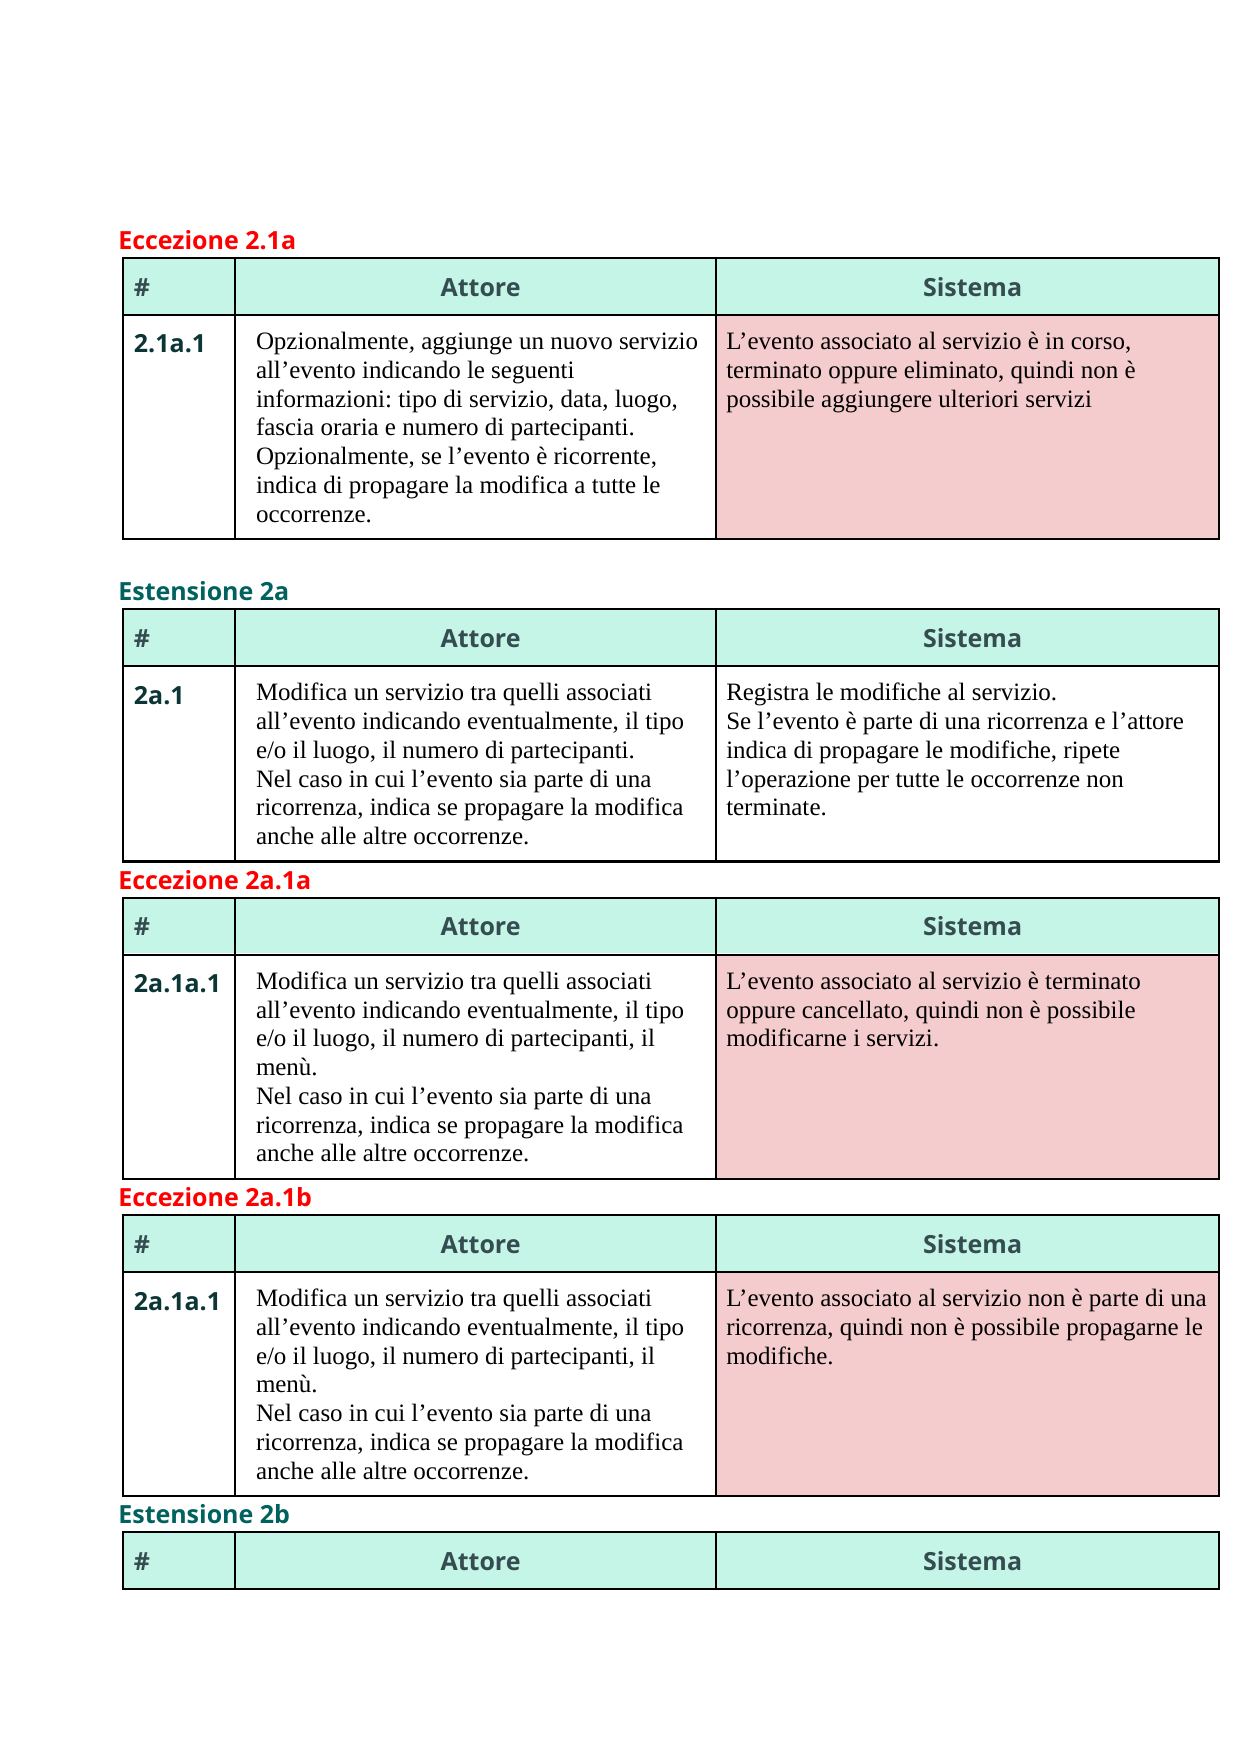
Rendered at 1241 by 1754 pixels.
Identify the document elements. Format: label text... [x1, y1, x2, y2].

subtitle Eccezione 2a.1a [118, 862, 1122, 897]
table_header Sistema [717, 1216, 1218, 1271]
subtitle Eccezione 2a.1b [118, 1180, 1122, 1214]
table_header Sistema [717, 1533, 1218, 1588]
table_cell Modifica un servizio tra quelli associati all’evento indicando eventualmente, il tipo e/o il luogo, il numero di partecipanti. Nel caso in cui l’evento sia parte di una ricorrenza, indica se propagare la modifica anche alle altre occorrenze. [236, 667, 715, 860]
table_header Sistema [717, 899, 1218, 953]
table_cell 2a.1a.1 [124, 1273, 234, 1495]
table_cell 2a.1 [124, 667, 234, 860]
table_header # [124, 610, 234, 665]
subtitle Estensione 2b [118, 1497, 1122, 1531]
table_header Sistema [717, 610, 1218, 665]
table_cell 2a.1a.1 [124, 956, 234, 1178]
table_cell L’evento associato al servizio è in corso, terminato oppure eliminato, quindi non è possibile aggiungere ulteriori servizi [717, 316, 1218, 538]
table_header # [124, 1216, 234, 1271]
table_cell Modifica un servizio tra quelli associati all’evento indicando eventualmente, il tipo e/o il luogo, il numero di partecipanti, il menù. Nel caso in cui l’evento sia parte di una ricorrenza, indica se propagare la modifica anche alle altre occorrenze. [236, 956, 715, 1178]
table_header Attore [236, 899, 715, 953]
table_header # [124, 259, 234, 314]
subtitle Eccezione 2.1a [118, 223, 1122, 257]
table_header # [124, 899, 234, 953]
table_header Attore [236, 259, 715, 314]
table_cell Modifica un servizio tra quelli associati all’evento indicando eventualmente, il tipo e/o il luogo, il numero di partecipanti, il menù. Nel caso in cui l’evento sia parte di una ricorrenza, indica se propagare la modifica anche alle altre occorrenze. [236, 1273, 715, 1495]
table_header # [124, 1533, 234, 1588]
table_header Attore [236, 1533, 715, 1588]
table_header Attore [236, 1216, 715, 1271]
table_header Sistema [717, 259, 1218, 314]
table_header Attore [236, 610, 715, 665]
table_cell L’evento associato al servizio non è parte di una ricorrenza, quindi non è possibile propagarne le modifiche. [717, 1273, 1218, 1495]
table_cell Registra le modifiche al servizio. Se l’evento è parte di una ricorrenza e l’attore indica di propagare le modifiche, ripete l’operazione per tutte le occorrenze non terminate. [717, 667, 1218, 860]
table_cell L’evento associato al servizio è terminato oppure cancellato, quindi non è possibile modificarne i servizi. [717, 956, 1218, 1178]
table_cell 2.1a.1 [124, 316, 234, 538]
table_cell Opzionalmente, aggiunge un nuovo servizio all’evento indicando le seguenti informazioni: tipo di servizio, data, luogo, fascia oraria e numero di partecipanti. Opzionalmente, se l’evento è ricorrente, indica di propagare la modifica a tutte le occorrenze. [236, 316, 715, 538]
subtitle Estensione 2a [118, 574, 1122, 608]
